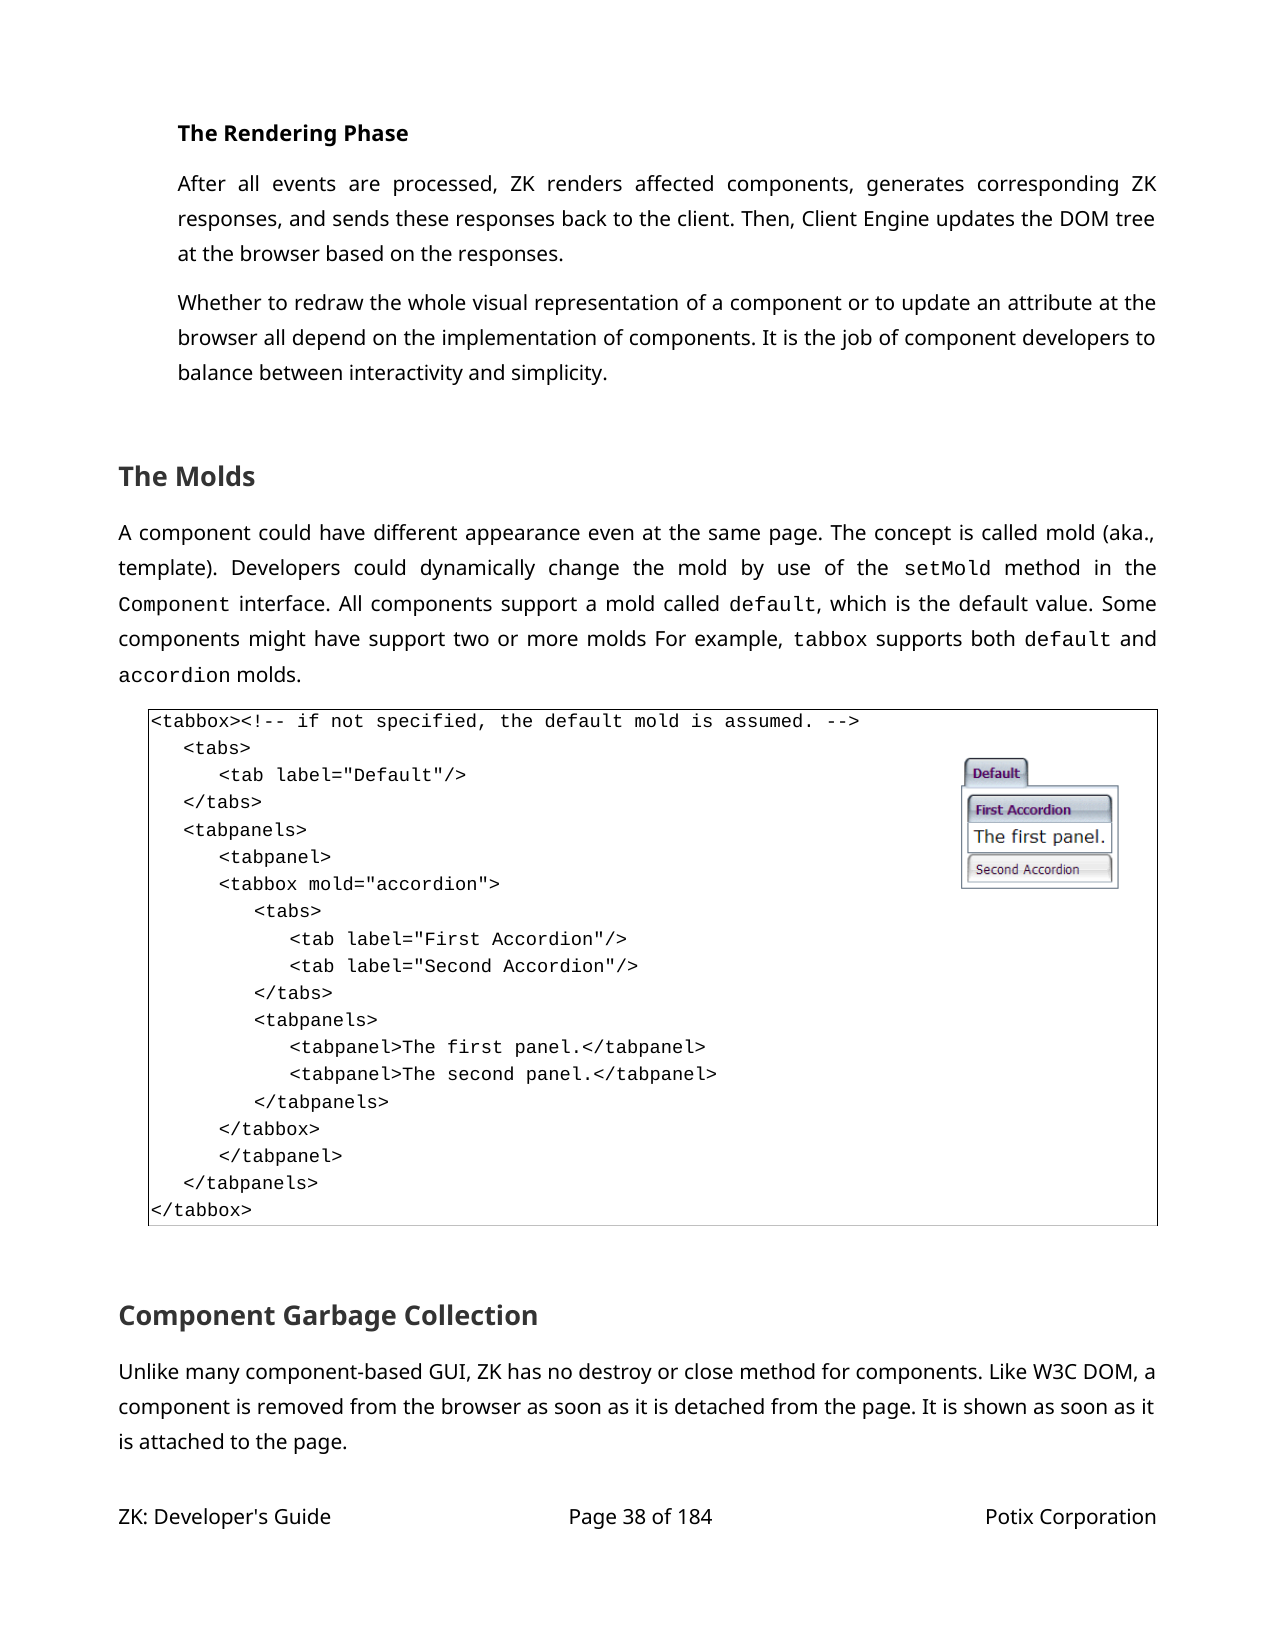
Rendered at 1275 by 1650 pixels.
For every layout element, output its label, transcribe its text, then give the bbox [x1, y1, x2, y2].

text <tabpanels> [149, 818, 958, 842]
text <tabbox><!-- if not specified, the default mold is assumed. --> [149, 710, 1157, 733]
text <tabpanel>The second panel.</tabpanel> [149, 1062, 1157, 1087]
text </tabbox> [149, 1117, 1157, 1141]
text </tabpanel> [149, 1144, 1157, 1168]
text </tabs> [149, 790, 958, 815]
text </tabpanels> [149, 1089, 1157, 1114]
text <tabpanel> [149, 845, 958, 869]
text After all events are processed, ZK renders affected components, generates corresponding ZK responses, and sends these responses back to the client. Then, Client Engine updates the DOM tree at the browser based on the responses. [177, 169, 1157, 267]
text A component could have different appearance even at the same page. The concept is called mold (aka., template). Developers could dynamically change the mold by use of the setMold method in the Component interface. All components support a mold called default, which is the default value. Some components might have support two or more molds For example, tabbox supports both default and accordion molds. [118, 518, 1157, 688]
subtitle The Rendering Phase [177, 118, 1157, 148]
text <tabpanels> [149, 1008, 1157, 1032]
text <tabs> [149, 736, 1157, 760]
picture [958, 754, 1127, 893]
text </tabs> [149, 981, 1157, 1005]
text <tab label="First Accordion"/> [149, 926, 1157, 951]
text <tabbox mold="accordion"> [149, 872, 1157, 896]
text <tabpanel>The first panel.</tabpanel> [149, 1035, 1157, 1059]
text <tab label="Default"/> [149, 763, 958, 787]
text <tab label="Second Accordion"/> [149, 953, 1157, 978]
text [1127, 763, 1157, 787]
text [1127, 845, 1157, 869]
text Unlike many component-based GUI, ZK has no destroy or close method for components. Like W3C DOM, a component is removed from the browser as soon as it is detached from the page. It is shown as soon as it is attached to the page. [118, 1357, 1157, 1455]
text [1127, 818, 1157, 842]
subtitle The Molds [118, 457, 1157, 494]
subtitle Component Garbage Collection [118, 1296, 1157, 1333]
text <tabs> [149, 899, 1157, 923]
text </tabbox> [149, 1198, 1157, 1225]
text [1127, 790, 1157, 815]
text </tabpanels> [149, 1171, 1157, 1195]
text Whether to redraw the whole visual representation of a component or to update an attribute at the browser all depend on the implementation of components. It is the job of component developers to balance between interactivity and simplicity. [177, 288, 1157, 387]
